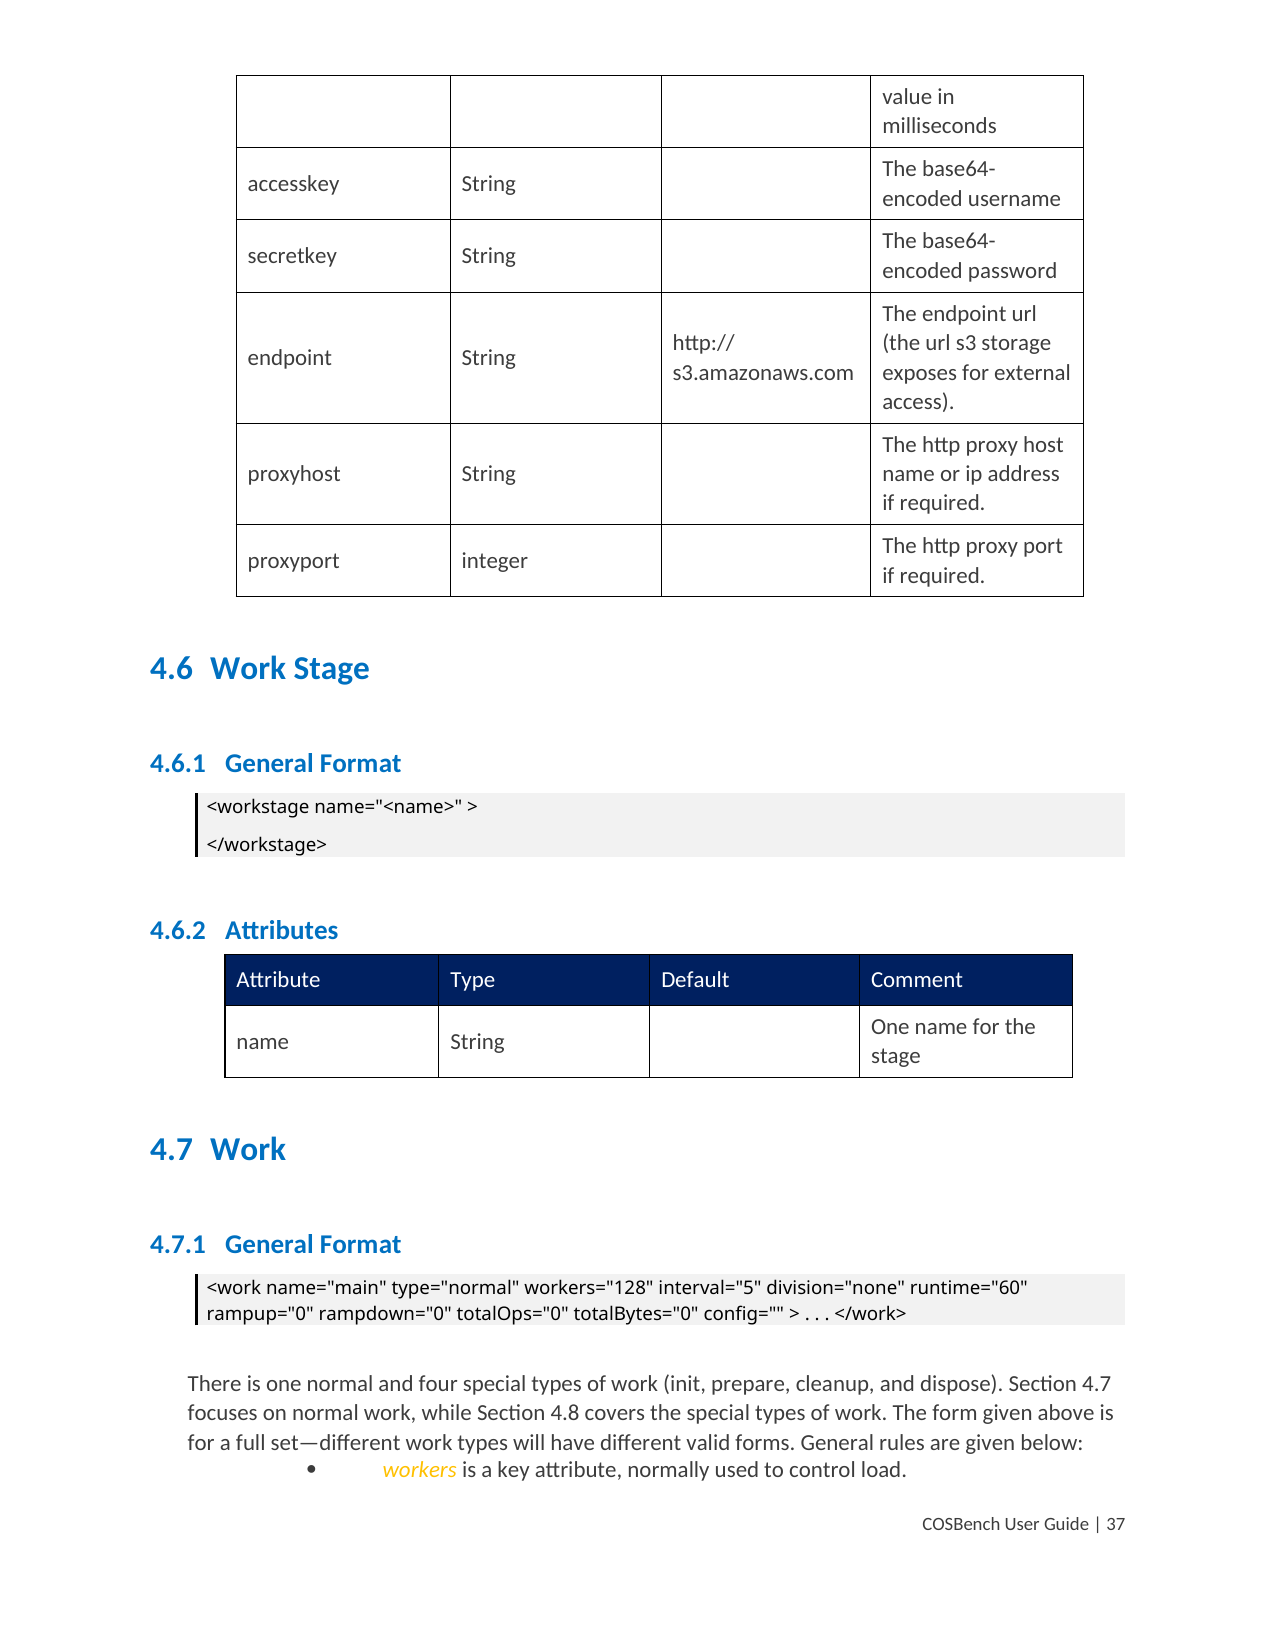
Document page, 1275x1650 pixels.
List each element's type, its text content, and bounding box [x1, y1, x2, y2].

table_cell [662, 525, 870, 596]
subtitle General Format [150, 746, 1125, 779]
table_cell value in milliseconds [871, 76, 1083, 147]
subtitle Attributes [150, 913, 1125, 946]
table_cell [662, 148, 870, 219]
table_cell proxyhost [237, 424, 450, 524]
table_cell One name for the stage [860, 1006, 1072, 1077]
table_cell String [451, 293, 661, 422]
text <workstage name="<name>" > [198, 793, 1125, 819]
table_cell The endpoint url (the url s3 storage exposes for external access). [871, 293, 1083, 422]
table_cell The base64-encoded password [871, 220, 1083, 292]
table_header Attribute [226, 955, 438, 1005]
table_cell [662, 220, 870, 292]
text <work name="main" type="normal" workers="128" interval="5" division="none" runtime="60" rampup="0" rampdown="0" totalOps="0" totalBytes="0" config="" > . . . </work> [198, 1274, 1125, 1325]
table_cell [662, 424, 870, 524]
table_cell String [439, 1006, 649, 1077]
table_cell accesskey [237, 148, 450, 219]
subtitle Work [150, 1128, 1125, 1169]
table_cell The http proxy port if required. [871, 525, 1083, 596]
table_cell [237, 76, 450, 147]
text There is one normal and four special types of work (init, prepare, cleanup, and dispose). Section 4.7 focuses on normal work, while Section 4.8 covers the special types of work. The form given above is for a full set—different work types will have different valid forms. General rules are given below: [187, 1369, 1125, 1456]
table_header Comment [860, 955, 1072, 1005]
subtitle General Format [150, 1227, 1125, 1260]
table_cell [662, 76, 870, 147]
table_cell String [451, 220, 661, 292]
table_cell integer [451, 525, 661, 596]
table_cell String [451, 148, 661, 219]
table_cell name [226, 1006, 438, 1077]
table_cell [650, 1006, 859, 1077]
table_cell String [451, 424, 661, 524]
table_cell http://s3.amazonaws.com [662, 293, 870, 422]
table_cell proxyport [237, 525, 450, 596]
table_cell secretkey [237, 220, 450, 292]
table_header Default [650, 955, 859, 1005]
text </workstage> [198, 831, 1125, 857]
table_cell [451, 76, 661, 147]
table_cell endpoint [237, 293, 450, 422]
table_cell The base64-encoded username [871, 148, 1083, 219]
subtitle Work Stage [150, 647, 1125, 688]
list workers is a key attribute, normally used to control load. [307, 1457, 1125, 1482]
table_header Type [439, 955, 649, 1005]
table_cell The http proxy host name or ip address if required. [871, 424, 1083, 524]
